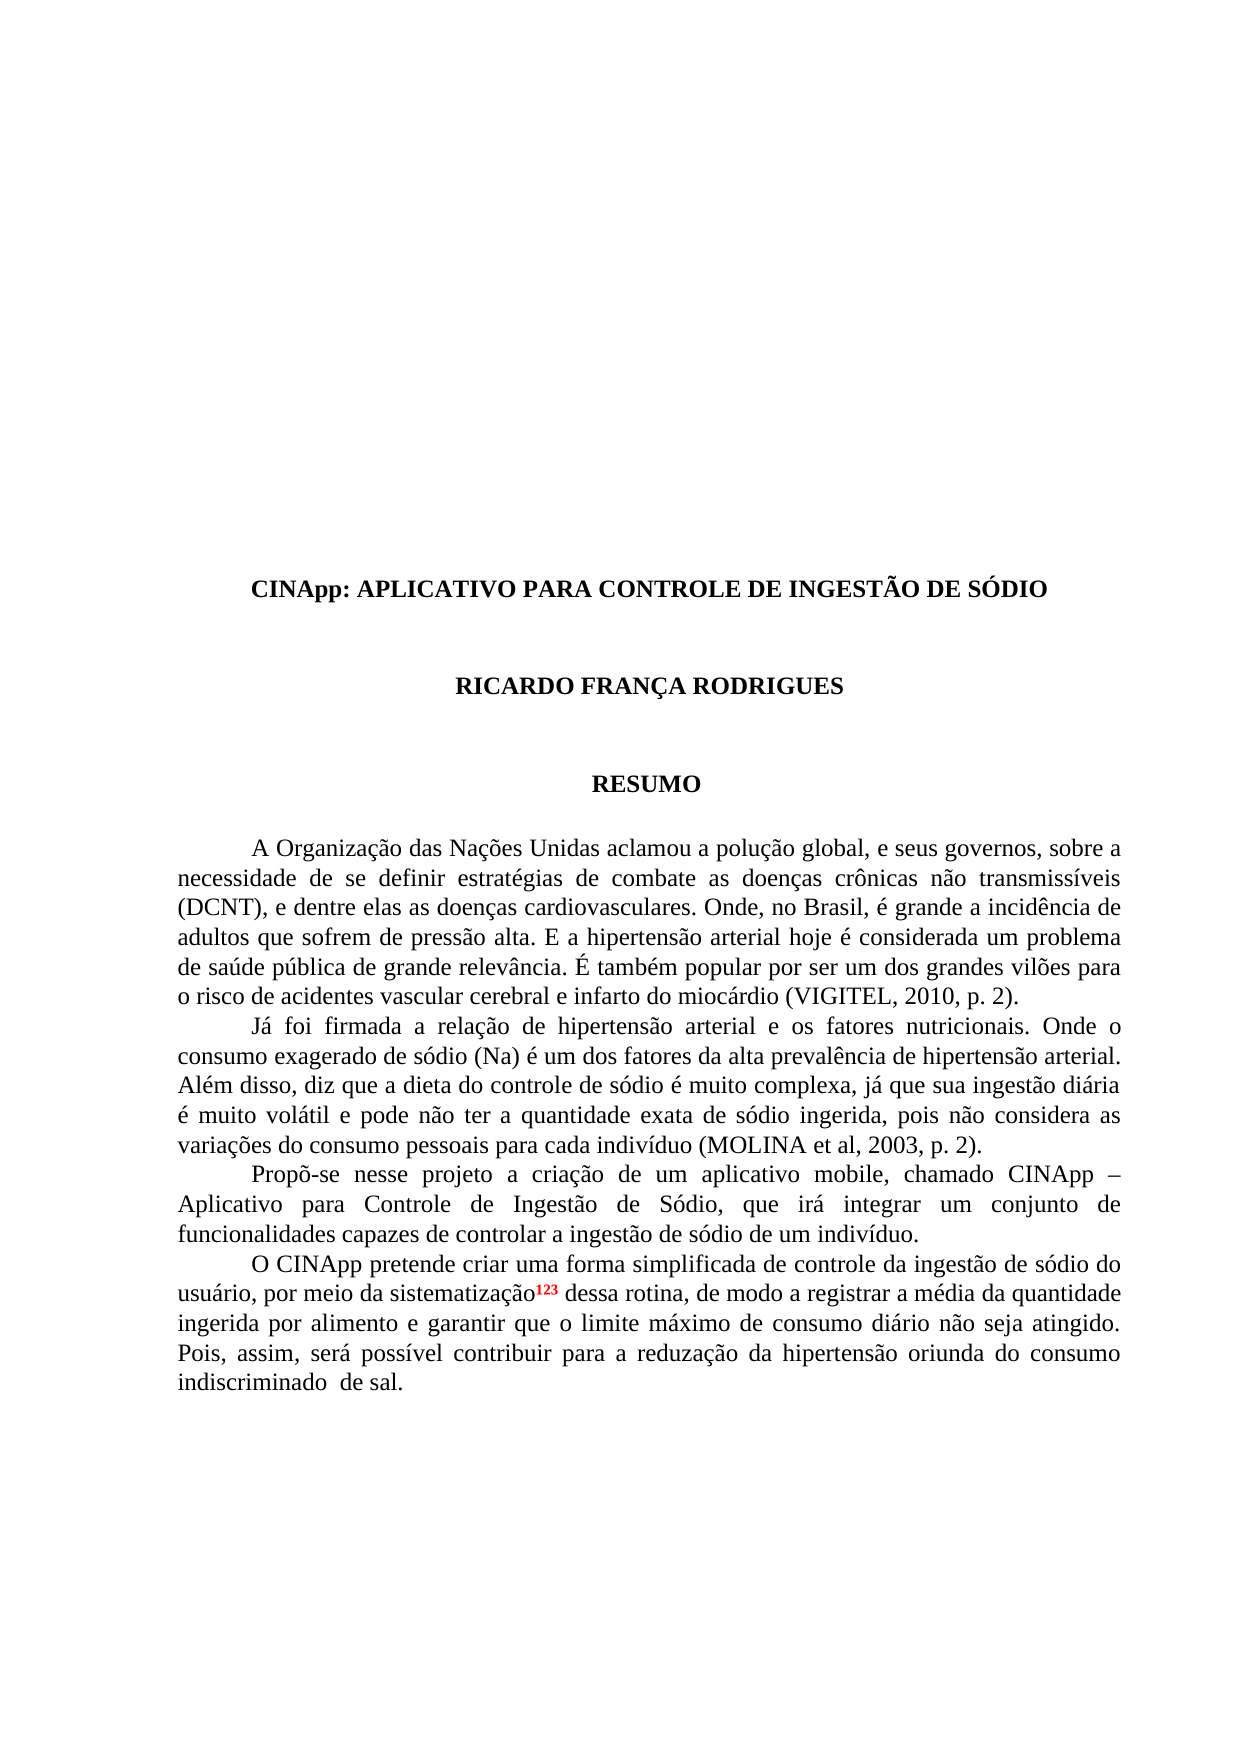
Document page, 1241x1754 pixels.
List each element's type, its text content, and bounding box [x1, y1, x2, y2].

text O CINApp pretende criar uma forma simplificada de controle da ingestão de sódio do usuário, por meio da sistematização¹²³ dessa rotina, de modo a registrar a média da quantidade ingerida por alimento e garantir que o limite máximo de consumo diário não seja atingido. Pois, assim, será possível contribuir para a reduzação da hipertensão oriunda do consumo indiscriminado de sal. [177, 1248, 1122, 1396]
text CINApp: APLICATIVO PARA CONTROLE DE INGESTÃO DE SÓDIO [177, 573, 1122, 602]
text Já foi firmada a relação de hipertensão arterial e os fatores nutricionais. Onde o consumo exagerado de sódio (Na) é um dos fatores da alta prevalência de hipertensão arterial. Além disso, diz que a dieta do controle de sódio é muito complexa, já que sua ingestão diária é muito volátil e pode não ter a quantidade exata de sódio ingerida, pois não considera as variações do consumo pessoais para cada indivíduo (MOLINA et al, 2003, p. 2). [177, 1010, 1122, 1159]
text Propõ-se nesse projeto a criação de um aplicativo mobile, chamado CINApp – Aplicativo para Controle de Ingestão de Sódio, que irá integrar um conjunto de funcionalidades capazes de controlar a ingestão de sódio de um indivíduo. [177, 1159, 1122, 1248]
text RICARDO FRANÇA RODRIGUES [177, 671, 1122, 700]
text A Organização das Nações Unidas aclamou a polução global, e seus governos, sobre a necessidade de se definir estratégias de combate as doenças crônicas não transmissíveis (DCNT), e dentre elas as doenças cardiovasculares. Onde, no Brasil, é grande a incidência de adultos que sofrem de pressão alta. E a hipertensão arterial hoje é considerada um problema de saúde pública de grande relevância. É também popular por ser um dos grandes vilões para o risco de acidentes vascular cerebral e infarto do miocárdio (VIGITEL, 2010, p. 2). [177, 832, 1122, 1010]
text RESUMO [177, 768, 1122, 798]
